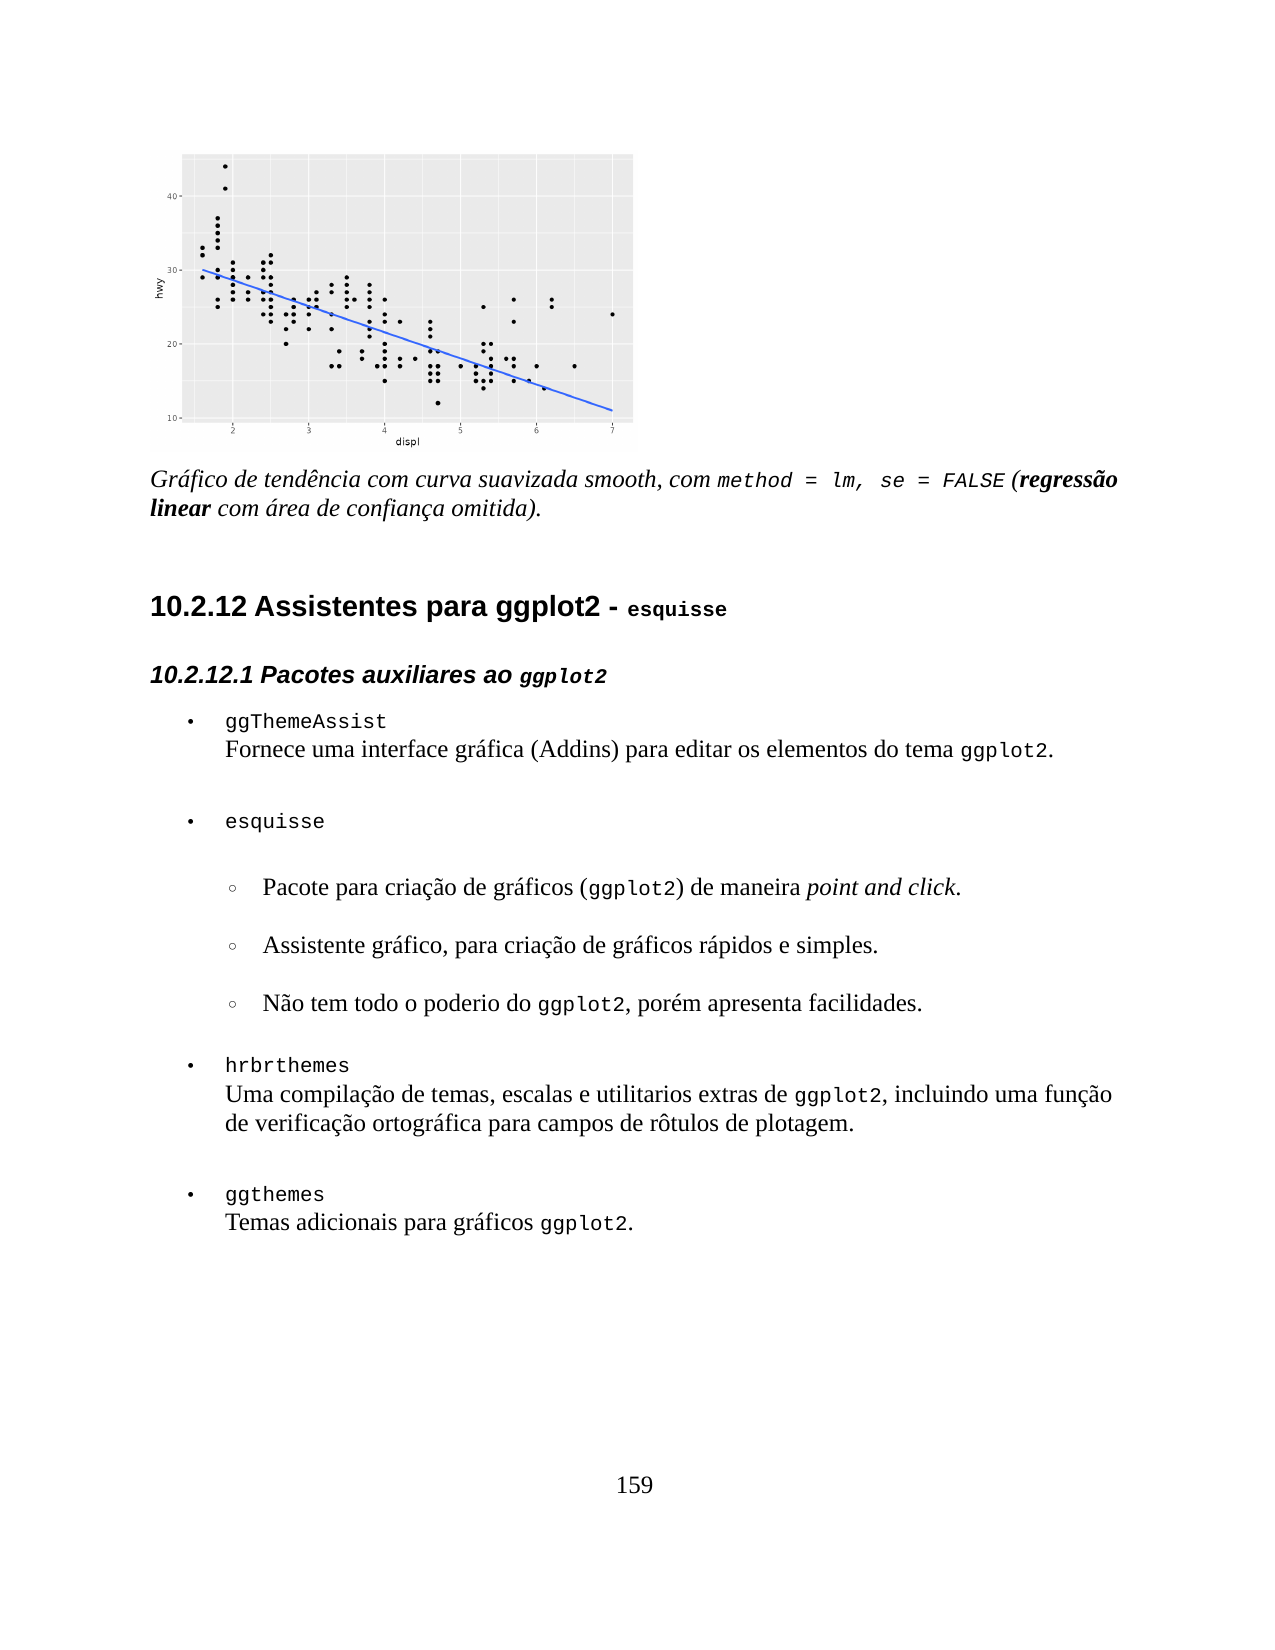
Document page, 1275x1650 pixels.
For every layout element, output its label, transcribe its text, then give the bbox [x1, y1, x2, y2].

subtitle 10.2.12 Assistentes para ggplot2 - esquisse [150, 588, 1125, 622]
list hrbrthemes Uma compilação de temas, escalas e utilitarios extras de ggplot2, incluindo uma função de verificação ortográfica para campos de rôtulos de plotagem. [187, 1055, 1125, 1166]
list Pacote para criação de gráficos (ggplot2) de maneira point and click. [225, 872, 1125, 930]
text Gráfico de tendência com curva suavizada smooth, com method = lm, se = FALSE (regressão linear com área de confiança omitida). [150, 464, 1125, 522]
list esquisse [187, 811, 1125, 863]
list ggthemes Temas adicionais para gráficos ggplot2. [187, 1184, 1125, 1266]
list ggThemeAssist Fornece uma interface gráfica (Addins) para editar os elementos do tema ggplot2. [187, 711, 1125, 793]
picture [150, 150, 638, 452]
list Assistente gráfico, para criação de gráficos rápidos e simples. [225, 930, 1125, 988]
list Não tem todo o poderio do ggplot2, porém apresenta facilidades. [225, 988, 1125, 1046]
subtitle 10.2.12.1 Pacotes auxiliares ao ggplot2 [150, 660, 1125, 689]
